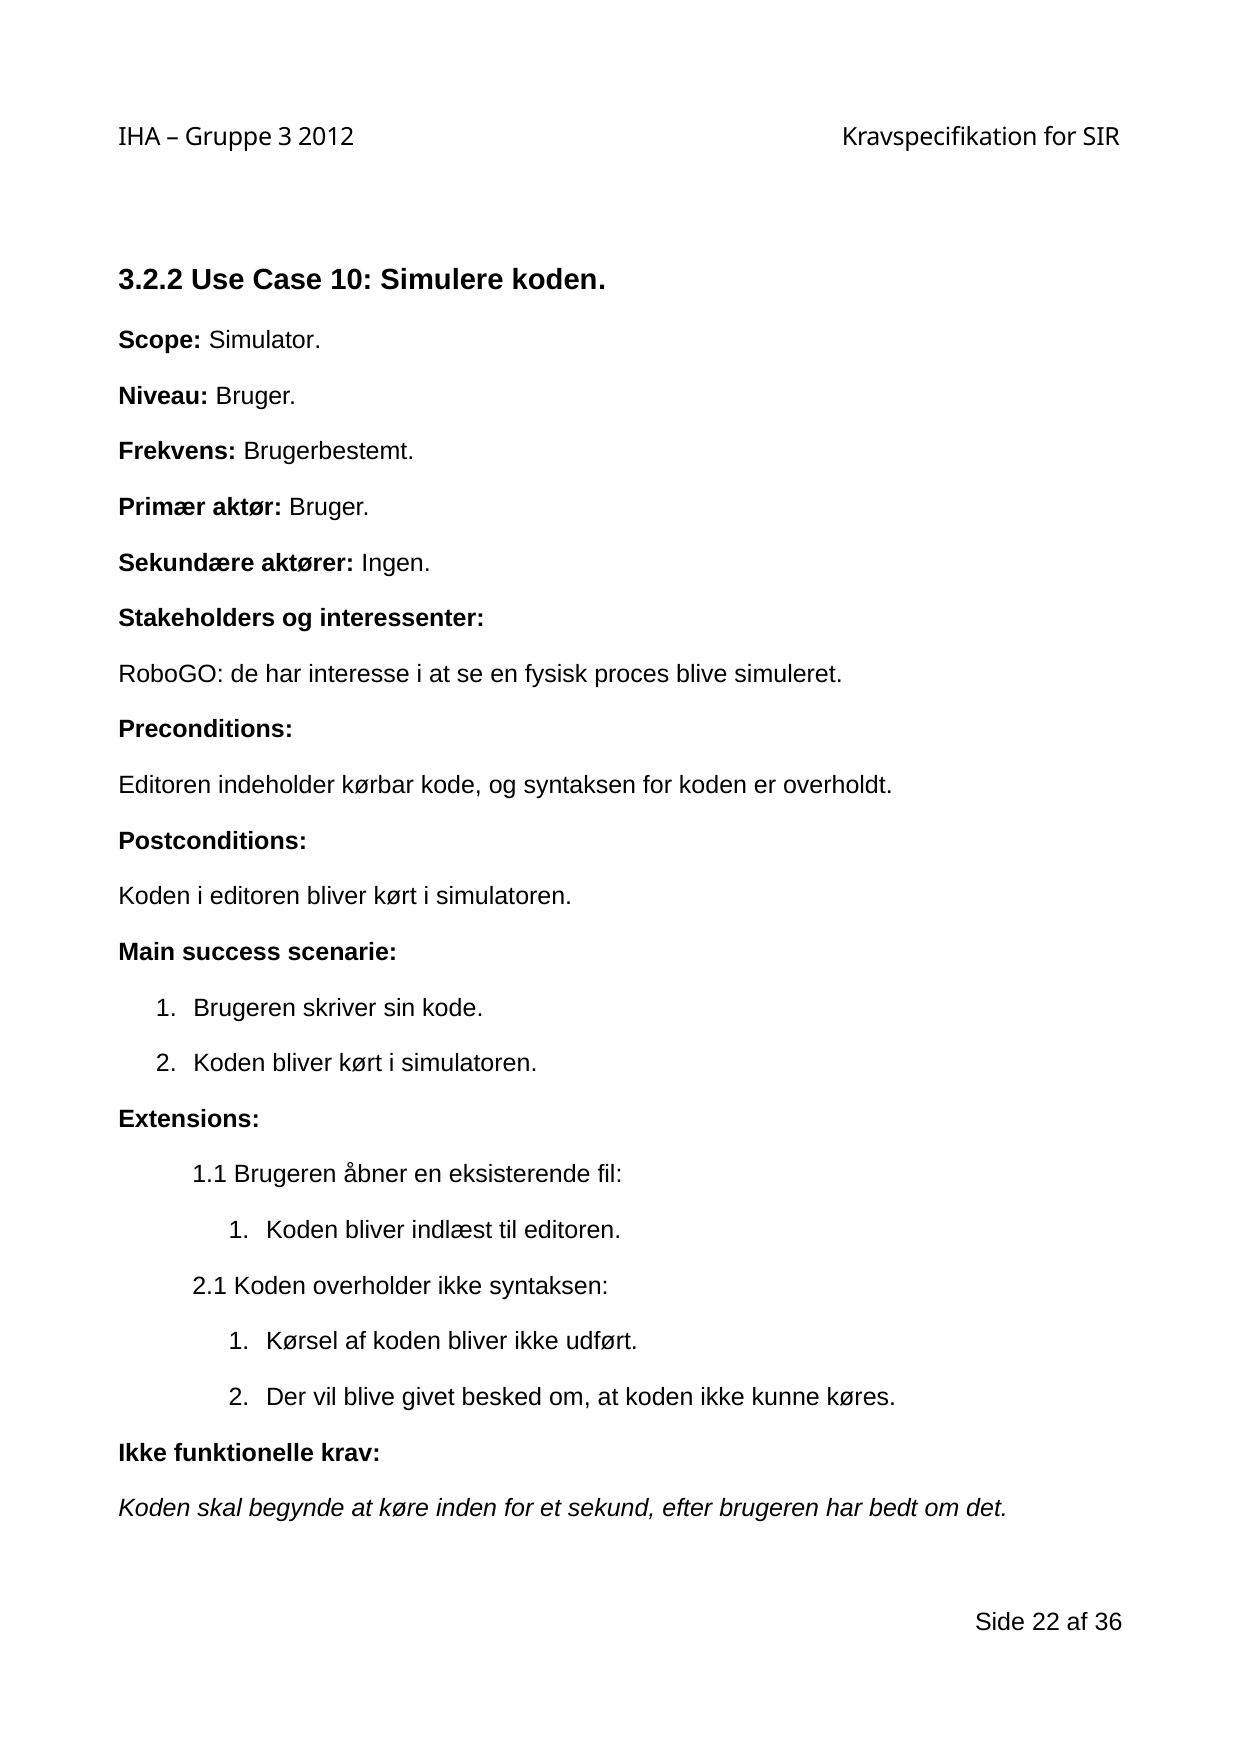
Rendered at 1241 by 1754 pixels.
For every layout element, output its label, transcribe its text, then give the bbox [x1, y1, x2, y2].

text Niveau: Bruger. [118, 381, 1122, 409]
text Scope: Simulator. [118, 325, 1122, 354]
text Koden skal begynde at køre inden for et sekund, efter brugeren har bedt om det. [118, 1493, 1122, 1522]
text Extensions: [118, 1104, 1122, 1133]
text Stakeholders og interessenter: [118, 603, 1122, 632]
text Koden i editoren bliver kørt i simulatoren. [118, 881, 1122, 910]
text 1.1 Brugeren åbner en eksisterende fil: [192, 1159, 1122, 1188]
text Ikke funktionelle krav: [118, 1438, 1122, 1466]
text Postconditions: [118, 826, 1122, 854]
list Koden bliver kørt i simulatoren. [156, 1048, 1122, 1077]
text 2.1 Koden overholder ikke syntaksen: [192, 1271, 1122, 1299]
text Editoren indeholder kørbar kode, og syntaksen for koden er overholdt. [118, 770, 1122, 799]
list Koden bliver indlæst til editoren. [228, 1215, 1122, 1244]
text Preconditions: [118, 714, 1122, 743]
list Brugeren skriver sin kode. [156, 993, 1122, 1021]
text Main success scenarie: [118, 937, 1122, 966]
list Kørsel af koden bliver ikke udført. [228, 1326, 1122, 1355]
subtitle 3.2.2 Use Case 10: Simulere koden. [118, 262, 1122, 296]
text RoboGO: de har interesse i at se en fysisk proces blive simuleret. [118, 659, 1122, 688]
text Sekundære aktører: Ingen. [118, 548, 1122, 576]
list Der vil blive givet besked om, at koden ikke kunne køres. [228, 1382, 1122, 1411]
text Frekvens: Brugerbestemt. [118, 436, 1122, 465]
text Primær aktør: Bruger. [118, 492, 1122, 521]
